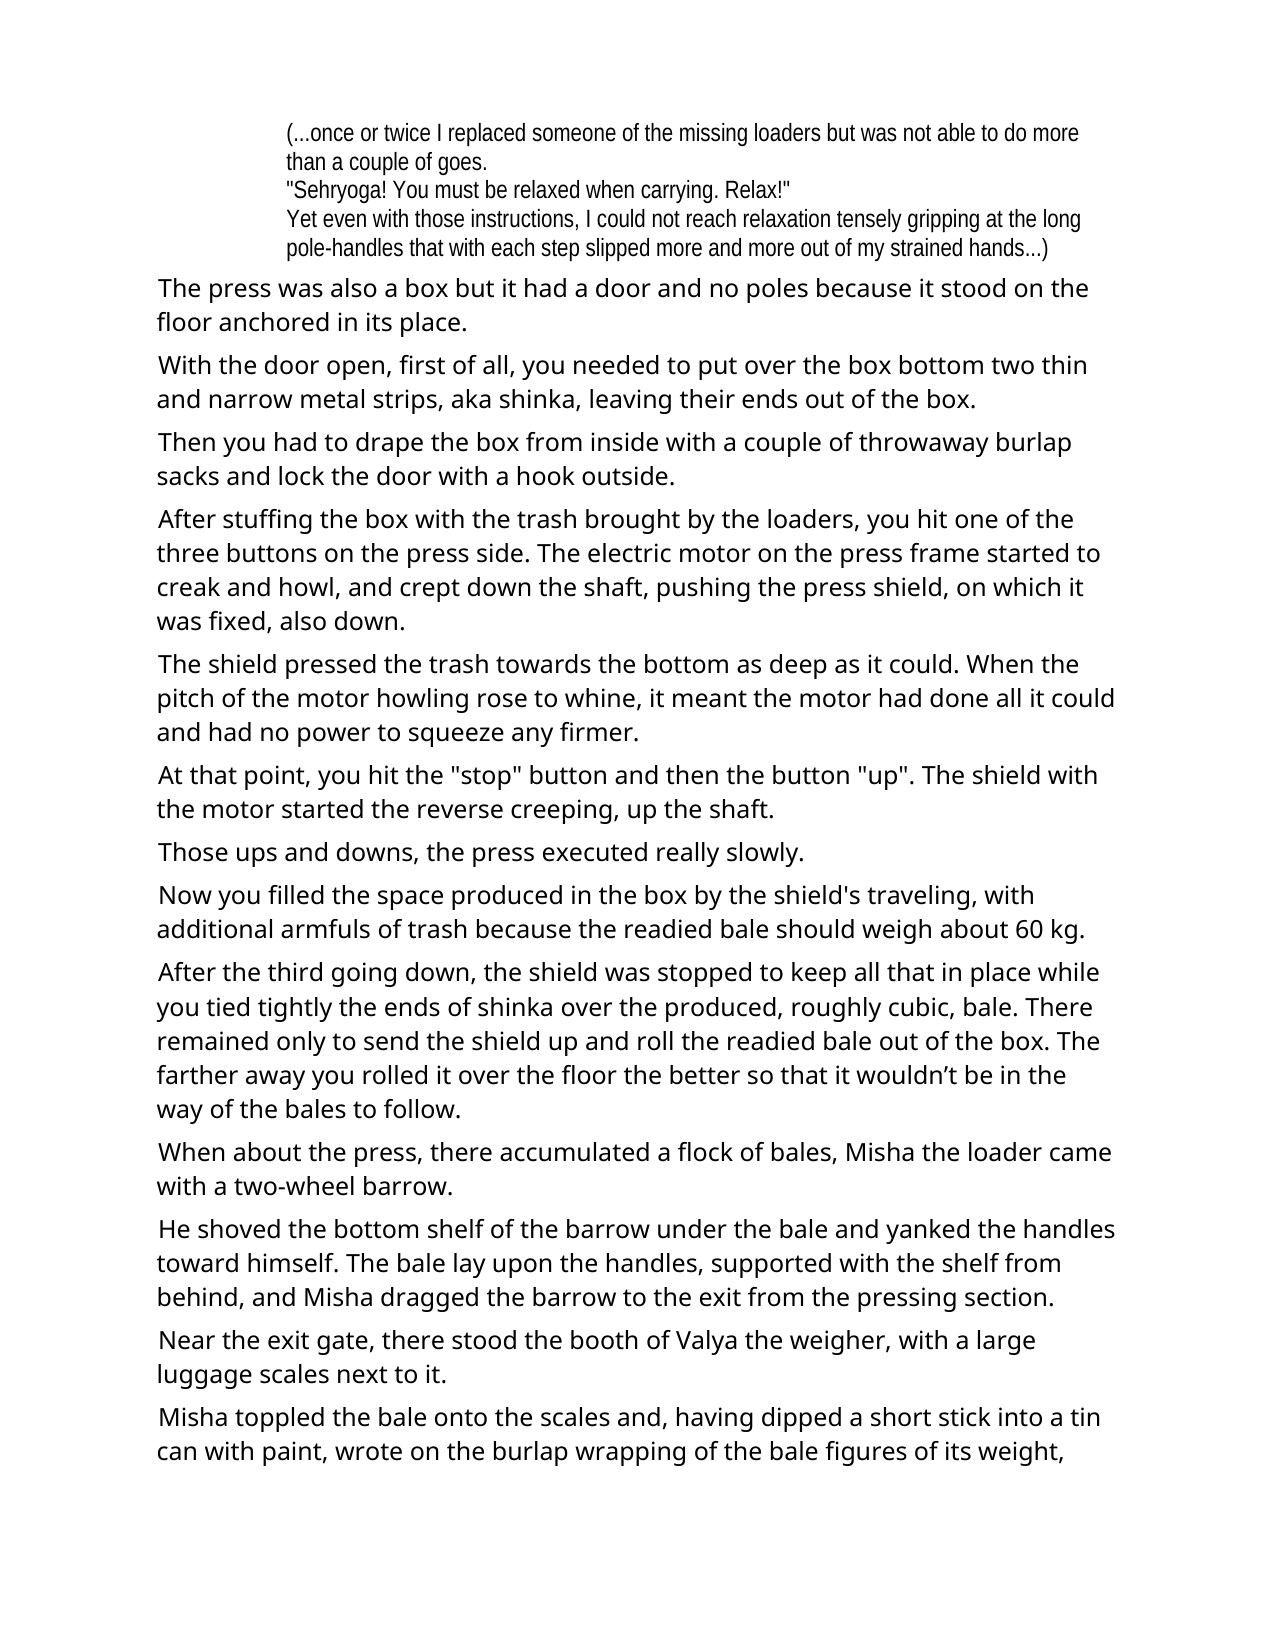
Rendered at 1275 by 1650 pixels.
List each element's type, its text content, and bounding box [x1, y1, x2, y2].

text Now you filled the space produced in the box by the shield's traveling, with additional armfuls of trash because the readied bale should weigh about 60 kg. [156, 878, 1118, 946]
text The press was also a box but it had a door and no poles because it stood on the floor anchored in its place. [156, 270, 1118, 338]
text Near the exit gate, there stood the booth of Valya the weigher, with a large luggage scales next to it. [156, 1323, 1118, 1391]
text He shoved the bottom shelf of the barrow under the bale and yanked the handles toward himself. The bale lay upon the handles, supported with the shelf from behind, and Misha dragged the barrow to the exit from the pressing section. [156, 1211, 1118, 1314]
list "Sehryoga! You must be relaxed when carrying. Relax!" [286, 175, 1118, 204]
text When about the press, there accumulated a flock of bales, Misha the loader came with a two-wheel barrow. [156, 1134, 1118, 1202]
text With the door open, first of all, you needed to put over the box bottom two thin and narrow metal strips, aka shinka, leaving their ends out of the box. [156, 347, 1118, 416]
text After the third going down, the shield was stopped to keep all that in place while you tied tightly the ends of shinka over the produced, roughly cubic, bale. There remained only to send the shield up and roll the readied bale out of the box. The farther away you rolled it over the floor the better so that it wouldn’t be in the way of the bales to follow. [156, 955, 1118, 1125]
text Then you had to drape the box from inside with a couple of throwaway burlap sacks and lock the door with a hook outside. [156, 424, 1118, 493]
text At that point, you hit the "stop" button and then the button "up". The shield with the motor started the reverse creeping, up the shaft. [156, 758, 1118, 826]
text Those ups and downs, the press executed really slowly. [156, 835, 1118, 869]
list Yet even with those instructions, I could not reach relaxation tensely gripping at the long pole-handles that with each step slipped more and more out of my strained hands...) [286, 204, 1118, 261]
list (...once or twice I replaced someone of the missing loaders but was not able to do more than a couple of goes. [286, 118, 1118, 175]
text After stuffing the box with the trash brought by the loaders, you hit one of the three buttons on the press side. The electric motor on the press frame started to creak and howl, and crept down the shaft, pushing the press shield, on which it was fixed, also down. [156, 502, 1118, 638]
text The shield pressed the trash towards the bottom as deep as it could. When the pitch of the motor howling rose to whine, it meant the motor had done all it could and had no power to squeeze any firmer. [156, 647, 1118, 749]
text Misha toppled the bale onto the scales and, having dipped a short stick into a tin can with paint, wrote on the burlap wrapping of the bale figures of its weight, [156, 1400, 1118, 1468]
